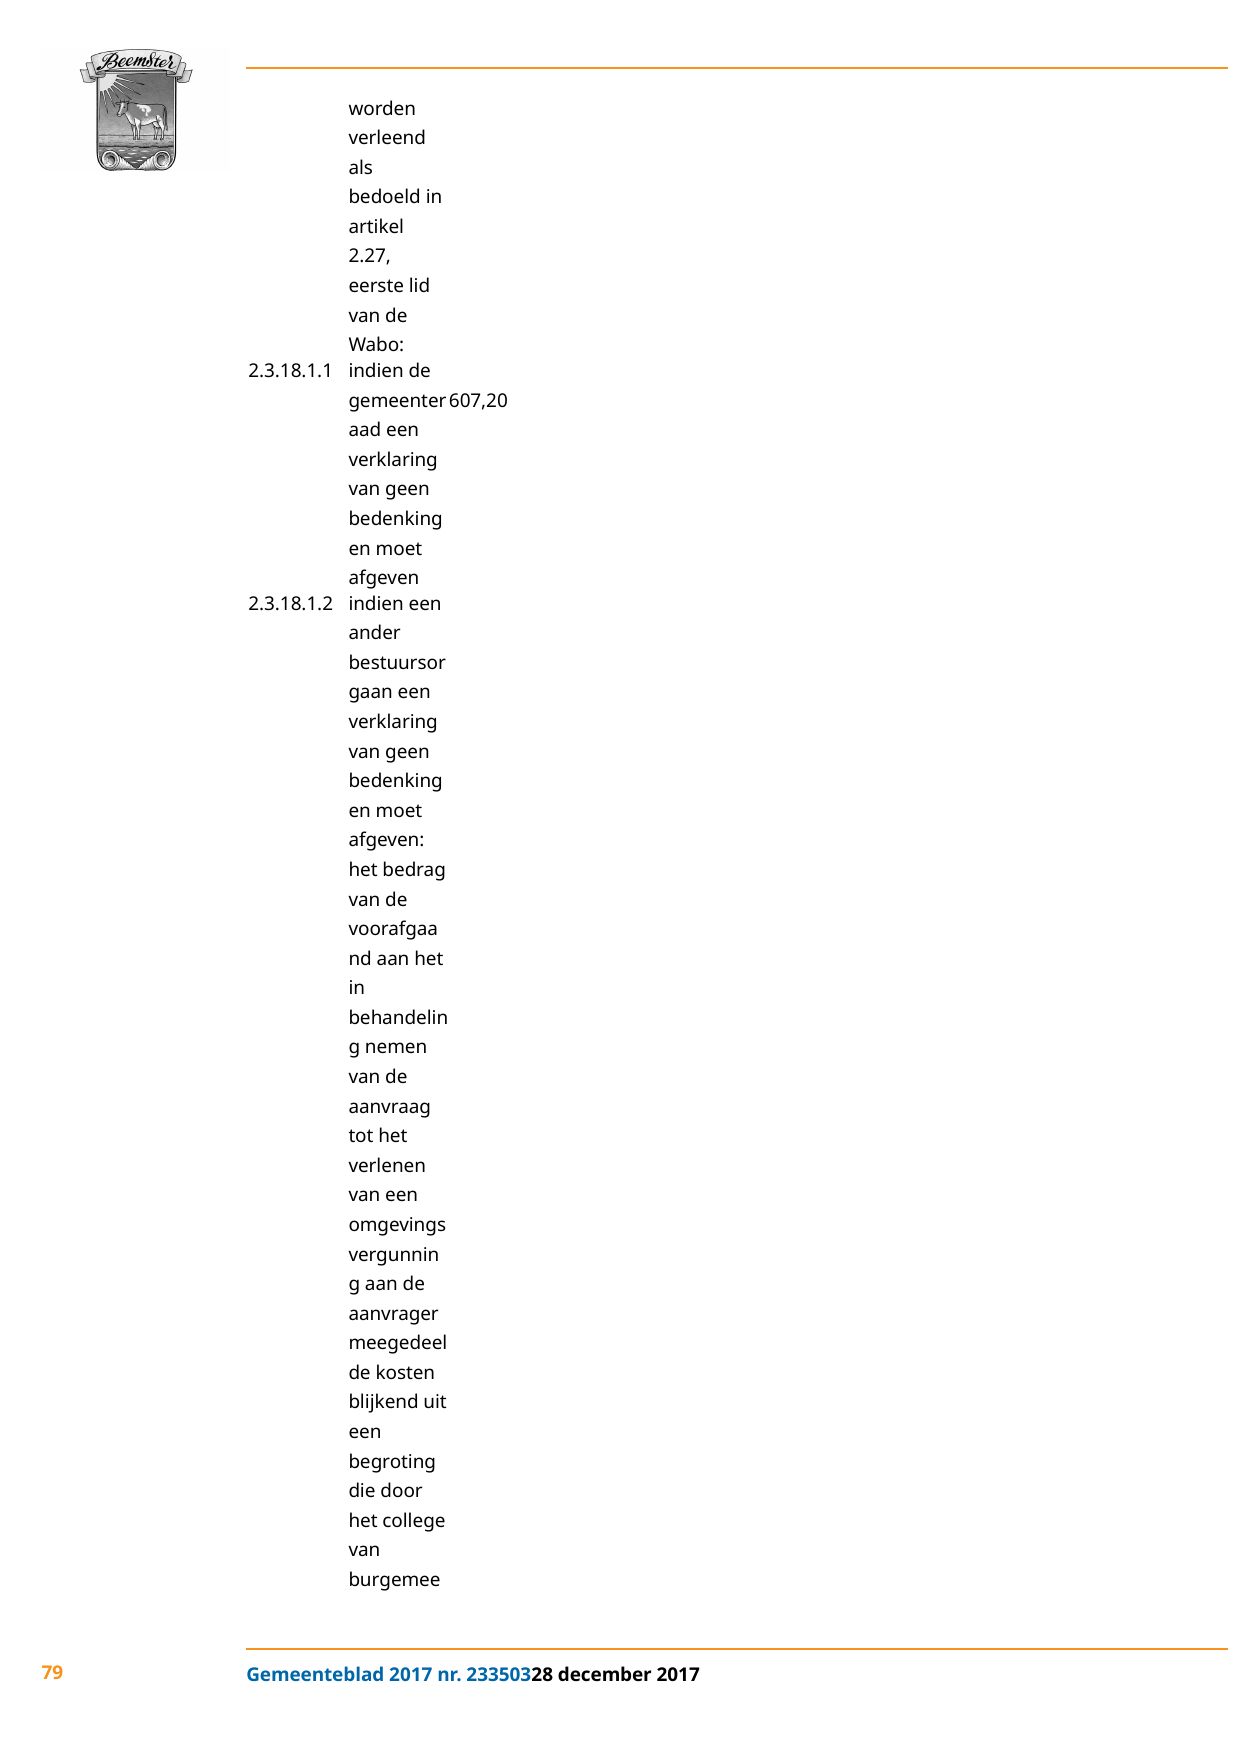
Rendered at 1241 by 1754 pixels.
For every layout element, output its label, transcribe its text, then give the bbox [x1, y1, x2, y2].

table_cell worden verleend als bedoeld in artikel 2.27, eerste lid van de Wabo: [348, 95, 449, 357]
table_cell 607,20 [449, 357, 549, 590]
table_cell [248, 95, 348, 357]
table_cell indien de gemeenteraad een verklaring van geen bedenkingen moet afgeven [348, 357, 449, 590]
table_cell indien een ander bestuursorgaan een verklaring van geen bedenkingen moet afgeven: het bedrag van de voorafgaand aan het in behandeling nemen van de aanvraag tot het verlenen van een omgevingsvergunning aan de aanvrager meegedeelde kosten blijkend uit een begroting die door het college van burgemee [348, 590, 449, 1592]
table_cell 2.3.18.1.2 [248, 590, 348, 1592]
table_cell [449, 590, 549, 1592]
table_cell 2.3.18.1.1 [248, 357, 348, 590]
picture [41, 47, 231, 172]
table_cell [449, 95, 549, 357]
